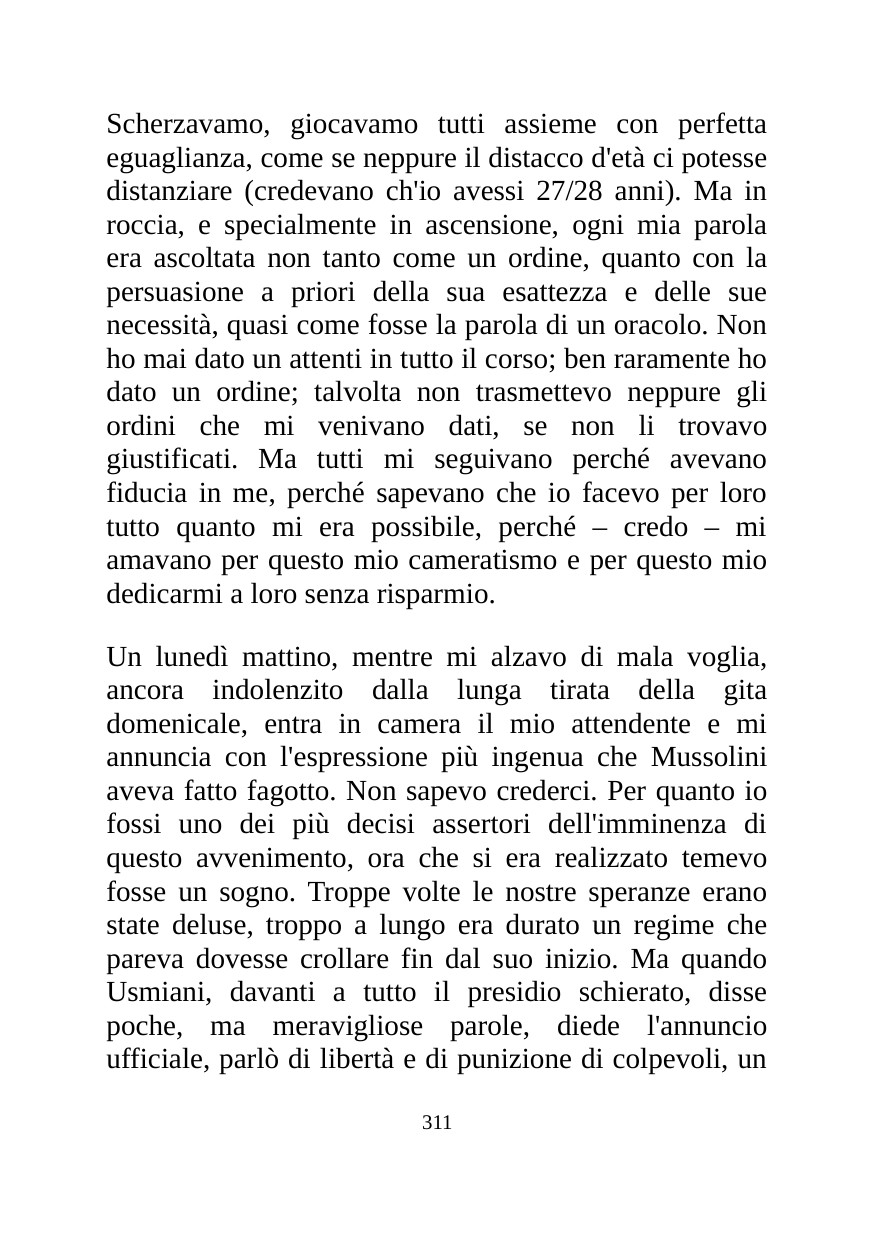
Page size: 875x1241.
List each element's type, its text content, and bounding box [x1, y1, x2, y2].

text Un lunedì mattino, mentre mi alzavo di mala voglia, ancora indolenzito dalla lunga tirata della gita domenicale, entra in camera il mio attendente e mi annuncia con l'espressione più ingenua che Mussolini aveva fatto fagotto. Non sapevo crederci. Per quanto io fossi uno dei più decisi assertori dell'imminenza di questo avvenimento, ora che si era realizzato temevo fosse un sogno. Troppe volte le nostre speranze erano state deluse, troppo a lungo era durato un regime che pareva dovesse crollare fin dal suo inizio. Ma quando Usmiani, davanti a tutto il presidio schierato, disse poche, ma meravigliose parole, diede l'annuncio ufficiale, parlò di libertà e di punizione di colpevoli, un [106, 639, 768, 1075]
text Scherzavamo, giocavamo tutti assieme con perfetta eguaglianza, come se neppure il distacco d'età ci potesse distanziare (credevano ch'io avessi 27/28 anni). Ma in roccia, e specialmente in ascensione, ogni mia parola era ascoltata non tanto come un ordine, quanto con la persuasione a priori della sua esattezza e delle sue necessità, quasi come fosse la parola di un oracolo. Non ho mai dato un attenti in tutto il corso; ben raramente ho dato un ordine; talvolta non trasmettevo neppure gli ordini che mi venivano dati, se non li trovavo giustificati. Ma tutti mi seguivano perché avevano fiducia in me, perché sapevano che io facevo per loro tutto quanto mi era possibile, perché – credo – mi amavano per questo mio cameratismo e per questo mio dedicarmi a loro senza risparmio. [106, 106, 768, 609]
